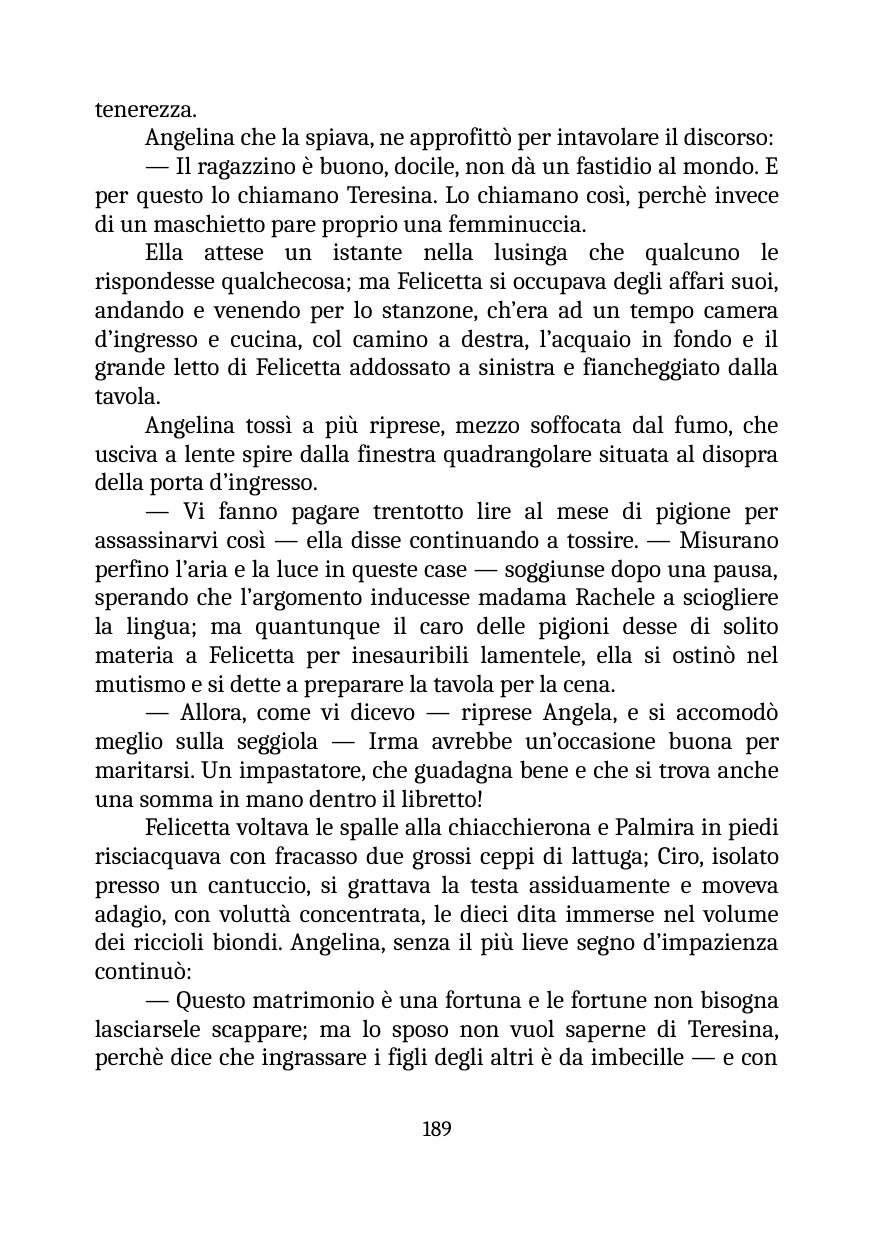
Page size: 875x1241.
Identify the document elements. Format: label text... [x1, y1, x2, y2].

text Felicetta voltava le spalle alla chiacchierona e Palmira in piedi risciacquava con fracasso due grossi ceppi di lattuga; Ciro, isolato presso un cantuccio, si grattava la testa assiduamente e moveva adagio, con voluttà concentrata, le dieci dita immerse nel volume dei riccioli biondi. Angelina, senza il più lieve segno d’impazienza continuò: [94, 813, 779, 986]
text — Il ragazzino è buono, docile, non dà un fastidio al mondo. E per questo lo chiamano Teresina. Lo chiamano così, perchè invece di un maschietto pare proprio una femminuccia. [94, 152, 779, 238]
text Angelina tossì a più riprese, mezzo soffocata dal fumo, che usciva a lente spire dalla finestra quadrangolare situata al disopra della porta d’ingresso. [94, 411, 779, 497]
text — Vi fanno pagare trentotto lire al mese di pigione per assassinarvi così — ella disse continuando a tossire. — Misurano perfino l’aria e la luce in queste case — soggiunse dopo una pausa, sperando che l’argomento inducesse madama Rachele a sciogliere la lingua; ma quantunque il caro delle pigioni desse di solito materia a Felicetta per inesauribili lamentele, ella si ostinò nel mutismo e si dette a preparare la tavola per la cena. [94, 497, 779, 698]
text Angelina che la spiava, ne approfittò per intavolare il discorso: [94, 123, 779, 152]
text — Questo matrimonio è una fortuna e le fortune non bisogna lasciarsele scappare; ma lo sposo non vuol saperne di Teresina, perchè dice che ingrassare i figli degli altri è da imbecille — e con [94, 986, 779, 1072]
text — Allora, come vi dicevo — riprese Angela, e si accomodò meglio sulla seggiola — Irma avrebbe un’occasione buona per maritarsi. Un impastatore, che guadagna bene e che si trova anche una somma in mano dentro il libretto! [94, 698, 779, 813]
text Ella attese un istante nella lusinga che qualcuno le rispondesse qualchecosa; ma Felicetta si occupava degli affari suoi, andando e venendo per lo stanzone, ch’era ad un tempo camera d’ingresso e cucina, col camino a destra, l’acquaio in fondo e il grande letto di Felicetta addossato a sinistra e fiancheggiato dalla tavola. [94, 238, 779, 411]
text tenerezza. [94, 94, 779, 123]
